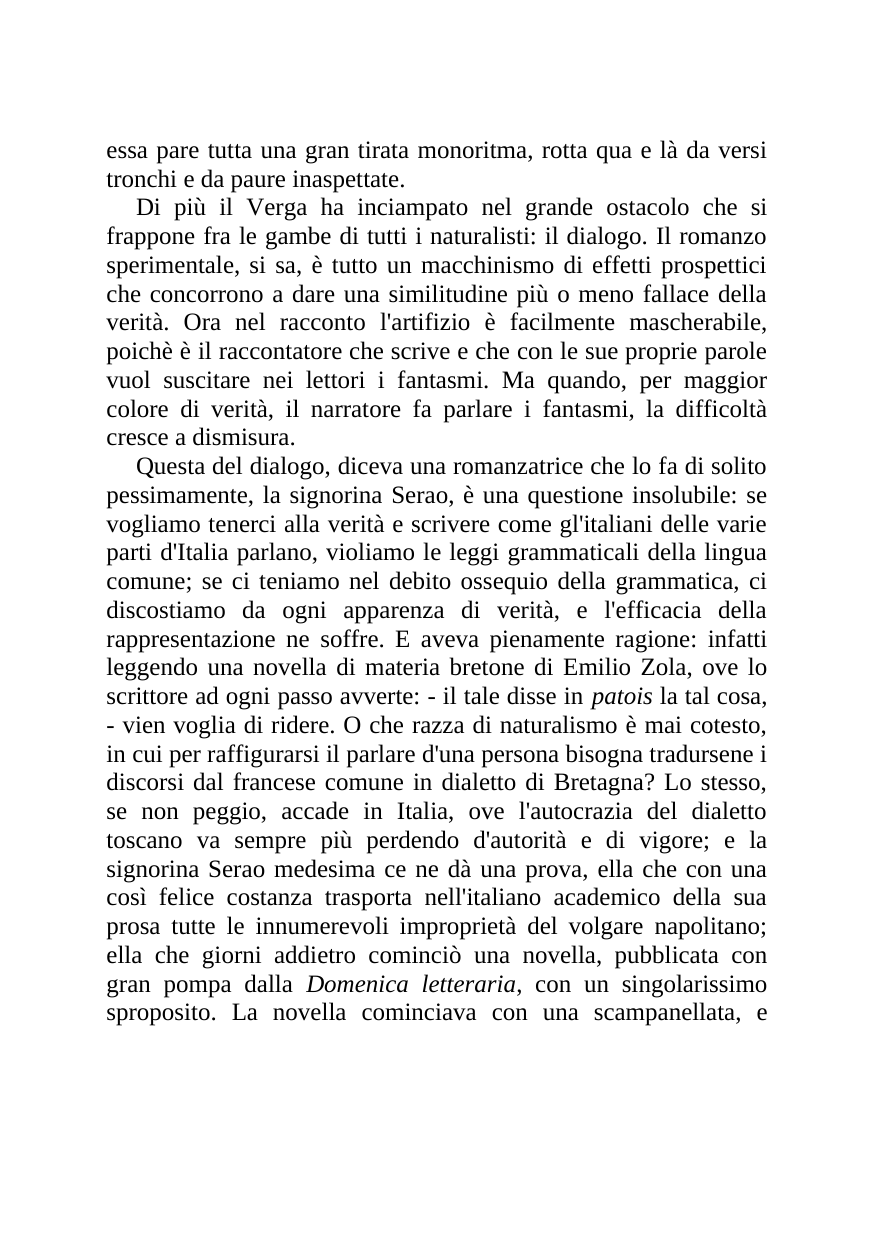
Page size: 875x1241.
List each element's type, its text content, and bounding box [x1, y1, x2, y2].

text Questa del dialogo, diceva una romanzatrice che lo fa di solito pessimamente, la signorina Serao, è una questione insolubile: se vogliamo tenerci alla verità e scrivere come gl'italiani delle varie parti d'Italia parlano, violiamo le leggi grammaticali della lingua comune; se ci teniamo nel debito ossequio della grammatica, ci discostiamo da ogni apparenza di verità, e l'efficacia della rappresentazione ne soffre. E aveva pienamente ragione: infatti leggendo una novella di materia bretone di Emilio Zola, ove lo scrittore ad ogni passo avverte: - il tale disse in patois la tal cosa, - vien voglia di ridere. O che razza di naturalismo è mai cotesto, in cui per raffigurarsi il parlare d'una persona bisogna tradursene i discorsi dal francese comune in dialetto di Bretagna? Lo stesso, se non peggio, accade in Italia, ove l'autocrazia del dialetto toscano va sempre più perdendo d'autorità e di vigore; e la signorina Serao medesima ce ne dà una prova, ella che con una così felice costanza trasporta nell'italiano academico della sua prosa tutte le innumerevoli improprietà del volgare napolitano; ella che giorni addietro cominciò una novella, pubblicata con gran pompa dalla Domenica letteraria, con un singolarissimo sproposito. La novella cominciava con una scampanellata, e [106, 451, 768, 1026]
text Di più il Verga ha inciampato nel grande ostacolo che si frappone fra le gambe di tutti i naturalisti: il dialogo. Il romanzo sperimentale, si sa, è tutto un macchinismo di effetti prospettici che concorrono a dare una similitudine più o meno fallace della verità. Ora nel racconto l'artifizio è facilmente mascherabile, poichè è il raccontatore che scrive e che con le sue proprie parole vuol suscitare nei lettori i fantasmi. Ma quando, per maggior colore di verità, il narratore fa parlare i fantasmi, la difficoltà cresce a dismisura. [106, 192, 768, 451]
text essa pare tutta una gran tirata monoritma, rotta qua e là da versi tronchi e da paure inaspettate. [106, 135, 768, 192]
